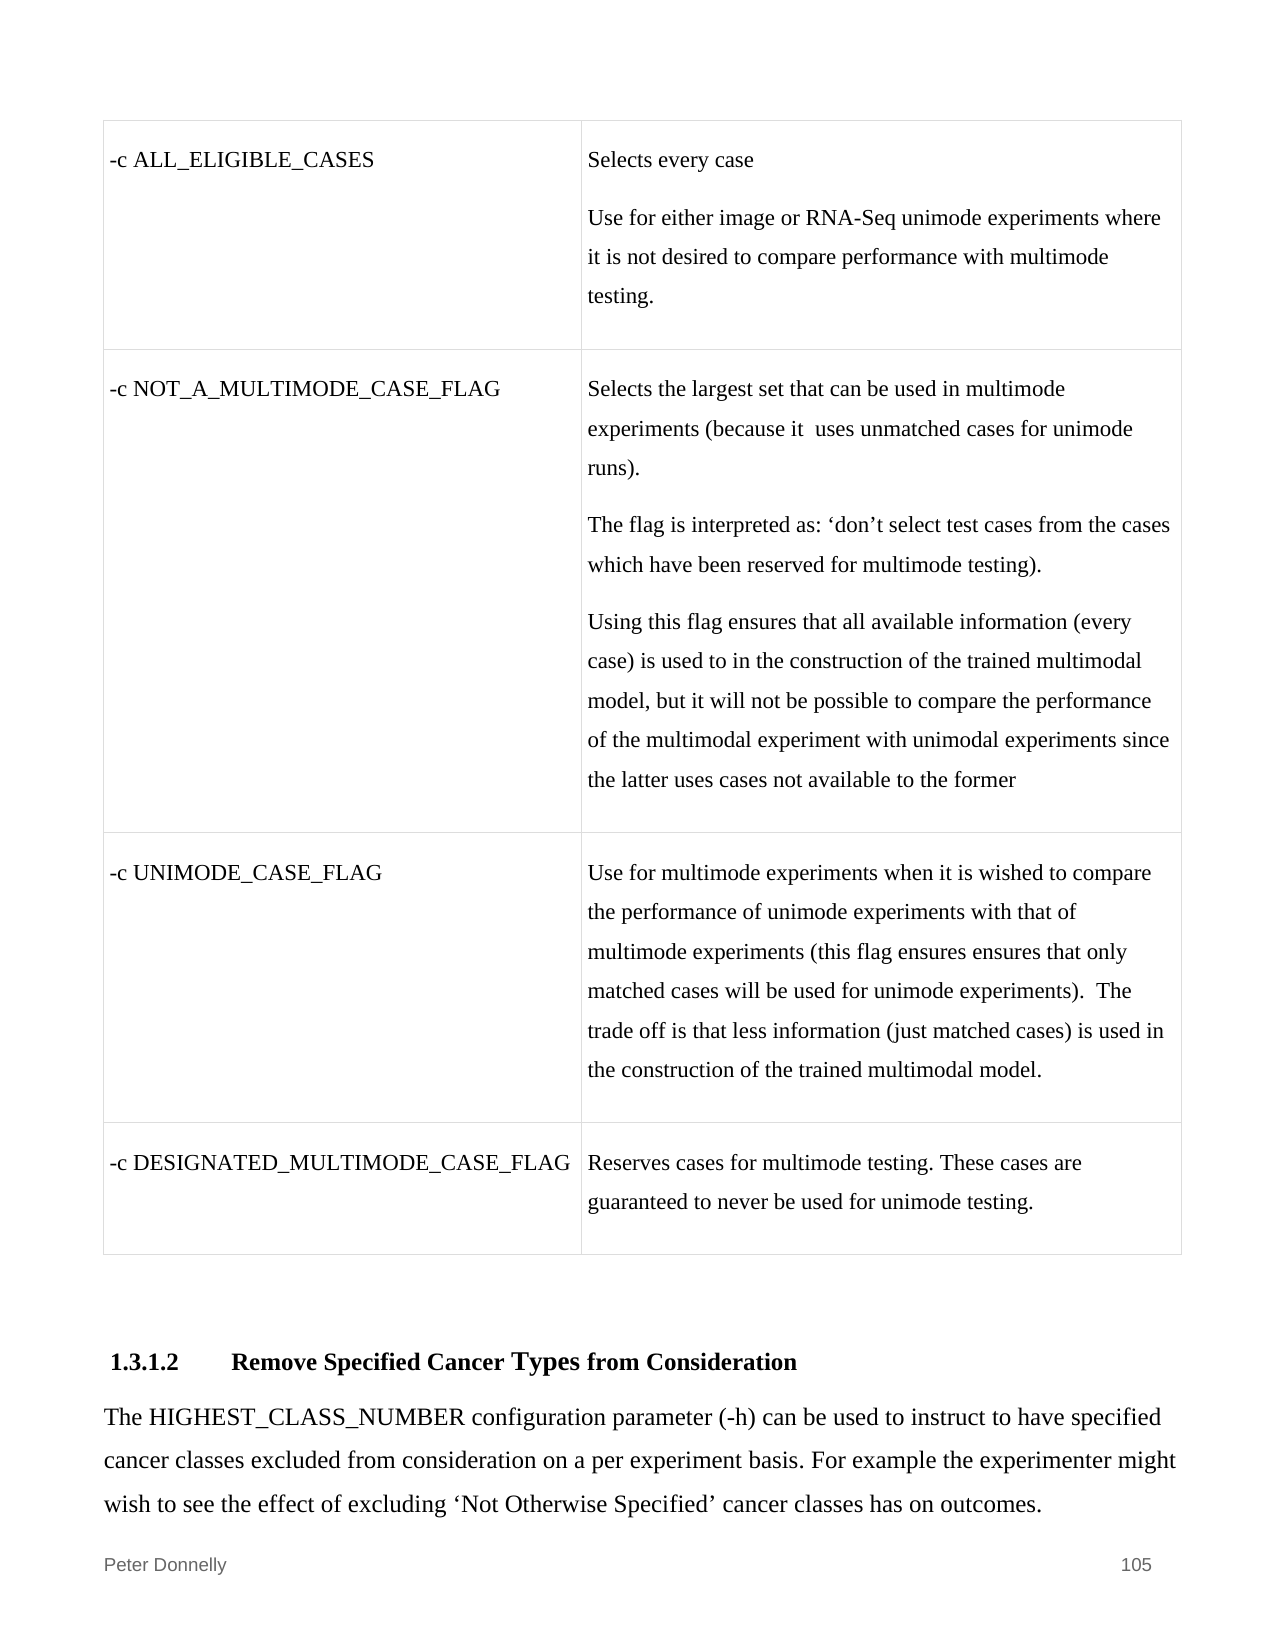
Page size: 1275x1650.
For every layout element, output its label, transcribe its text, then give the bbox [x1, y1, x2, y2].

table_cell -c DESIGNATED_MULTIMODE_CASE_FLAG [104, 1123, 581, 1254]
subtitle Remove Specified Cancer Types from Consideration [103, 1345, 1181, 1376]
table_cell Selects every case Use for either image or RNA-Seq unimode experiments where it is not desired to compare performance with multimode testing. [582, 121, 1181, 349]
table_cell Use for multimode experiments when it is wished to compare the performance of unimode experiments with that of multimode experiments (this flag ensures ensures that only matched cases will be used for unimode experiments). The trade off is that less information (just matched cases) is used in the construction of the trained multimodal model. [582, 833, 1181, 1122]
table_cell Selects the largest set that can be used in multimode experiments (because it uses unmatched cases for unimode runs). The flag is interpreted as: ‘don’t select test cases from the cases which have been reserved for multimode testing). Using this flag ensures that all available information (every case) is used to in the construction of the trained multimodal model, but it will not be possible to compare the performance of the multimodal experiment with unimodal experiments since the latter uses cases not available to the former [582, 350, 1181, 832]
table_cell -c UNIMODE_CASE_FLAG [104, 833, 581, 1122]
text The HIGHEST_CLASS_NUMBER configuration parameter (-h) can be used to instruct to have specified cancer classes excluded from consideration on a per experiment basis. For example the experimenter might wish to see the effect of excluding ‘Not Otherwise Specified’ cancer classes has on outcomes. [103, 1402, 1181, 1517]
table_cell -c NOT_A_MULTIMODE_CASE_FLAG [104, 350, 581, 832]
table_cell -c ALL_ELIGIBLE_CASES [104, 121, 581, 349]
table_cell Reserves cases for multimode testing. These cases are guaranteed to never be used for unimode testing. [582, 1123, 1181, 1254]
